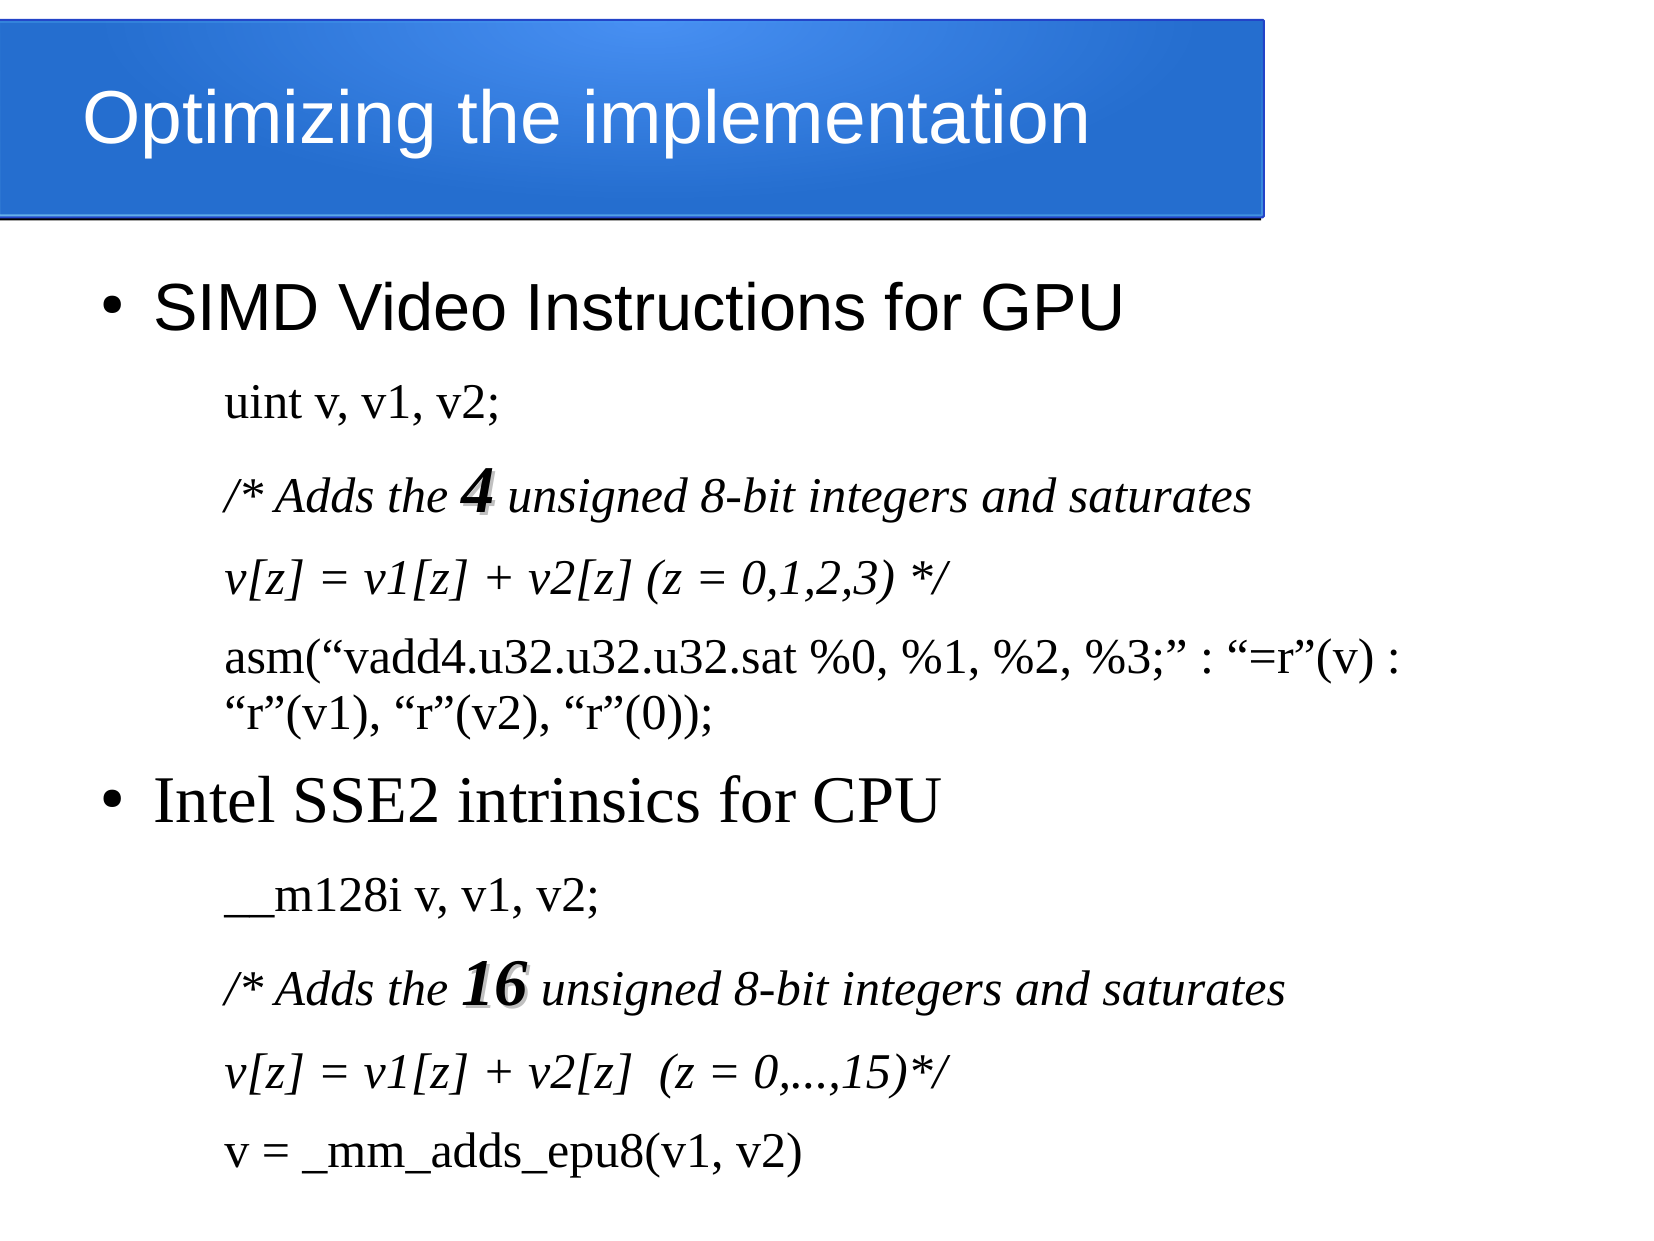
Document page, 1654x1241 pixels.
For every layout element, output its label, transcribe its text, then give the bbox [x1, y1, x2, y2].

list SIMD Video Instructions for GPU uint v, v1, v2; /* Adds the 4 unsigned 8-bit integers and saturates v[z] = v1[z] + v2[z] (z = 0,1,2,3) */ asm(“vadd4.u32.u32.u32.sat %0, %1, %2, %3;” : “=r”(v) : “r”(v1), “r”(v2), “r”(0)); Intel SSE2 intrinsics for CPU __m128i v, v1, v2; /* Adds the 16 unsigned 8-bit integers and saturates v[z] = v1[z] + v2[z] (z = 0,...,15)*/ v = _mm_adds_epu8(v1, v2) [82, 269, 1538, 1201]
title Optimizing the implementation [82, 25, 1250, 211]
